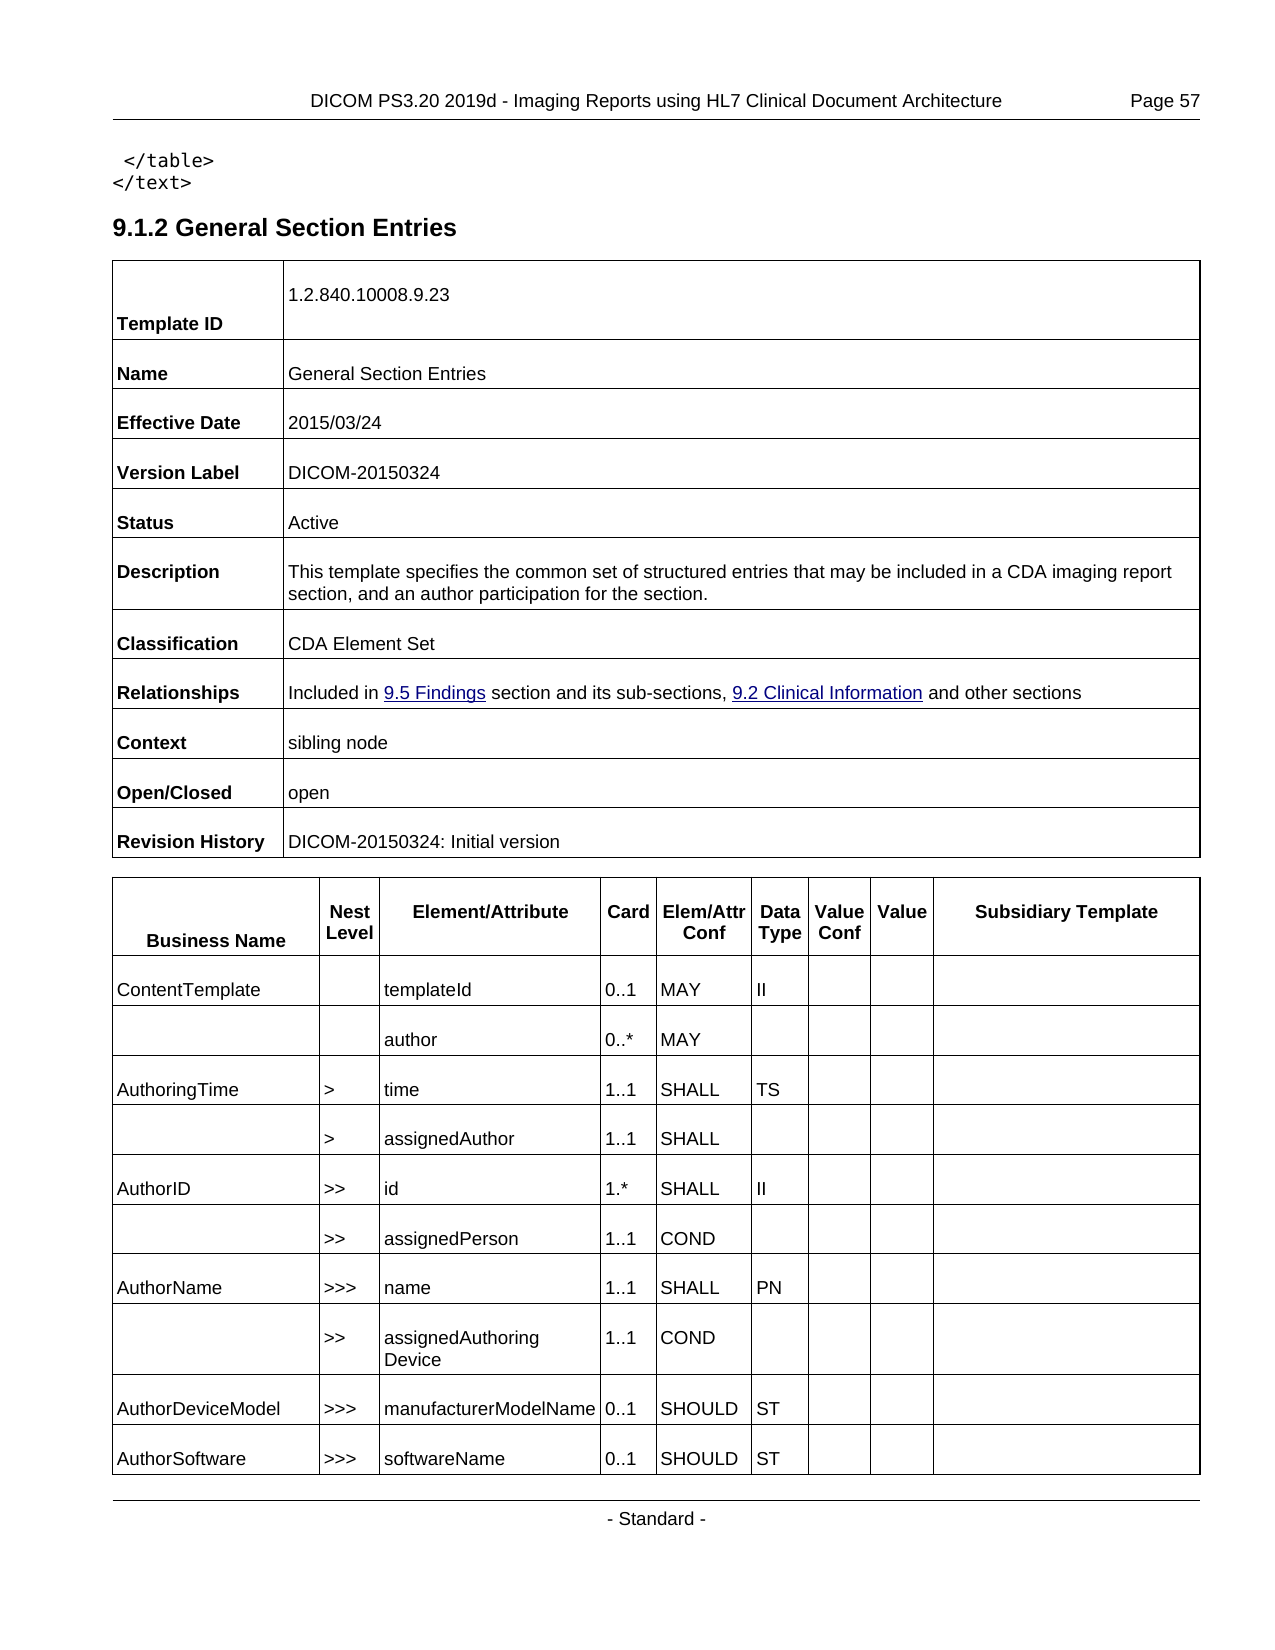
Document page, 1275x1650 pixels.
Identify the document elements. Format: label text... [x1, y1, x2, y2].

table_cell 2015/03/24 [284, 389, 1199, 438]
table_cell [809, 956, 870, 1005]
table_cell 1..1 [601, 1056, 656, 1104]
table_cell This template specifies the common set of structured entries that may be included in a CDA imaging report section, and an author participation for the section. [284, 538, 1199, 608]
table_cell CDA Element Set [284, 610, 1199, 658]
table_cell Context [113, 709, 283, 757]
table_cell PN [752, 1254, 808, 1303]
table_cell author [380, 1006, 600, 1054]
table_cell assigned​Author [380, 1105, 600, 1154]
table_cell Included in 9.5 Findings section and its sub-sections, 9.2 Clinical Information and other sections [284, 659, 1199, 708]
table_cell 0..1 [601, 1425, 656, 1473]
table_cell [809, 1056, 870, 1104]
table_cell SHALL [657, 1105, 751, 1154]
table_cell II [752, 956, 808, 1005]
table_cell Relationships [113, 659, 283, 708]
table_cell 1..1 [601, 1105, 656, 1154]
table_cell Classification [113, 610, 283, 658]
table_cell [871, 1304, 933, 1374]
table_header Nest Level [320, 878, 379, 955]
table_header Element/​Attribute [380, 878, 600, 955]
table_header Template ID [113, 261, 283, 338]
table_cell sibling node [284, 709, 1199, 757]
table_cell manufacturer​Model​Name [380, 1375, 600, 1424]
table_cell [113, 1304, 319, 1374]
table_cell [934, 1375, 1199, 1424]
table_cell [871, 1205, 933, 1253]
table_cell Open/Closed [113, 759, 283, 807]
table_cell [934, 1254, 1199, 1303]
table_header Value Conf [809, 878, 870, 955]
table_cell 1..1 [601, 1304, 656, 1374]
table_cell [809, 1375, 870, 1424]
table_header 1.2.840.10008.9.23 [284, 261, 1199, 338]
table_cell Status [113, 489, 283, 537]
table_header Business Name [113, 878, 319, 955]
table_cell [934, 1056, 1199, 1104]
table_cell 0..1 [601, 1375, 656, 1424]
table_cell 1..1 [601, 1205, 656, 1253]
table_cell SHOULD [657, 1375, 751, 1424]
table_cell II [752, 1155, 808, 1203]
table_cell [113, 1006, 319, 1054]
table_cell 0..* [601, 1006, 656, 1054]
table_cell time [380, 1056, 600, 1104]
table_cell [809, 1155, 870, 1203]
table_cell Revision History [113, 808, 283, 857]
table_cell Authoring​Time [113, 1056, 319, 1104]
table_cell [934, 1304, 1199, 1374]
table_cell ST [752, 1425, 808, 1473]
table_cell ST [752, 1375, 808, 1424]
table_cell [809, 1006, 870, 1054]
table_cell Active [284, 489, 1199, 537]
table_cell open [284, 759, 1199, 807]
table_cell [871, 1155, 933, 1203]
table_cell >> [320, 1304, 379, 1374]
table_cell SHALL [657, 1254, 751, 1303]
table_cell [871, 1254, 933, 1303]
table_cell COND [657, 1205, 751, 1253]
table_cell Name [113, 340, 283, 388]
table_cell >> [320, 1155, 379, 1203]
table_cell [752, 1105, 808, 1154]
table_cell [871, 1425, 933, 1473]
table_cell DICOM-20150324: Initial version [284, 808, 1199, 857]
table_cell Author​Device​Model [113, 1375, 319, 1424]
table_cell [934, 1105, 1199, 1154]
table_cell [752, 1006, 808, 1054]
table_cell DICOM-20150324 [284, 439, 1199, 487]
table_cell [809, 1105, 870, 1154]
table_cell [871, 1056, 933, 1104]
table_cell [871, 956, 933, 1005]
table_cell >>> [320, 1425, 379, 1473]
table_cell Author​Name [113, 1254, 319, 1303]
table_cell SHALL [657, 1155, 751, 1203]
table_cell > [320, 1105, 379, 1154]
table_cell SHOULD [657, 1425, 751, 1473]
table_cell id [380, 1155, 600, 1203]
table_cell [809, 1304, 870, 1374]
table_cell [934, 1425, 1199, 1473]
table_cell [934, 1006, 1199, 1054]
table_cell [809, 1254, 870, 1303]
table_cell template​Id [380, 956, 600, 1005]
table_cell [809, 1425, 870, 1473]
table_cell > [320, 1056, 379, 1104]
table_cell [871, 1375, 933, 1424]
table_cell [871, 1105, 933, 1154]
table_cell [809, 1205, 870, 1253]
table_cell [320, 956, 379, 1005]
table_cell [752, 1205, 808, 1253]
table_cell >>> [320, 1375, 379, 1424]
table_header Subsidiary Template [934, 878, 1199, 955]
table_cell TS [752, 1056, 808, 1104]
table_cell [113, 1205, 319, 1253]
table_cell Content​Template [113, 956, 319, 1005]
table_cell software​Name [380, 1425, 600, 1473]
table_cell 1..1 [601, 1254, 656, 1303]
table_cell [934, 1155, 1199, 1203]
table_cell 0..1 [601, 956, 656, 1005]
table_cell Author​ID [113, 1155, 319, 1203]
table_cell [113, 1105, 319, 1154]
table_cell MAY [657, 1006, 751, 1054]
table_cell MAY [657, 956, 751, 1005]
table_header Data Type [752, 878, 808, 955]
table_cell assigned​Authoring​Device [380, 1304, 600, 1374]
table_cell >>> [320, 1254, 379, 1303]
text 9.1.2 General Section Entries [112, 212, 1200, 241]
table_cell 1.* [601, 1155, 656, 1203]
table_cell SHALL [657, 1056, 751, 1104]
table_cell [934, 956, 1199, 1005]
table_header Value [871, 878, 933, 955]
table_header Card [601, 878, 656, 955]
table_cell General Section Entries [284, 340, 1199, 388]
text </table> </text> [112, 150, 1200, 194]
table_cell Effective Date [113, 389, 283, 438]
table_cell [871, 1006, 933, 1054]
table_cell Version Label [113, 439, 283, 487]
table_cell [320, 1006, 379, 1054]
table_cell COND [657, 1304, 751, 1374]
table_cell [752, 1304, 808, 1374]
table_cell Author​Software [113, 1425, 319, 1473]
table_cell name [380, 1254, 600, 1303]
table_header Elem/Attr Conf [657, 878, 751, 955]
table_cell [934, 1205, 1199, 1253]
table_cell Description [113, 538, 283, 608]
table_cell >> [320, 1205, 379, 1253]
table_cell assigned​Person [380, 1205, 600, 1253]
